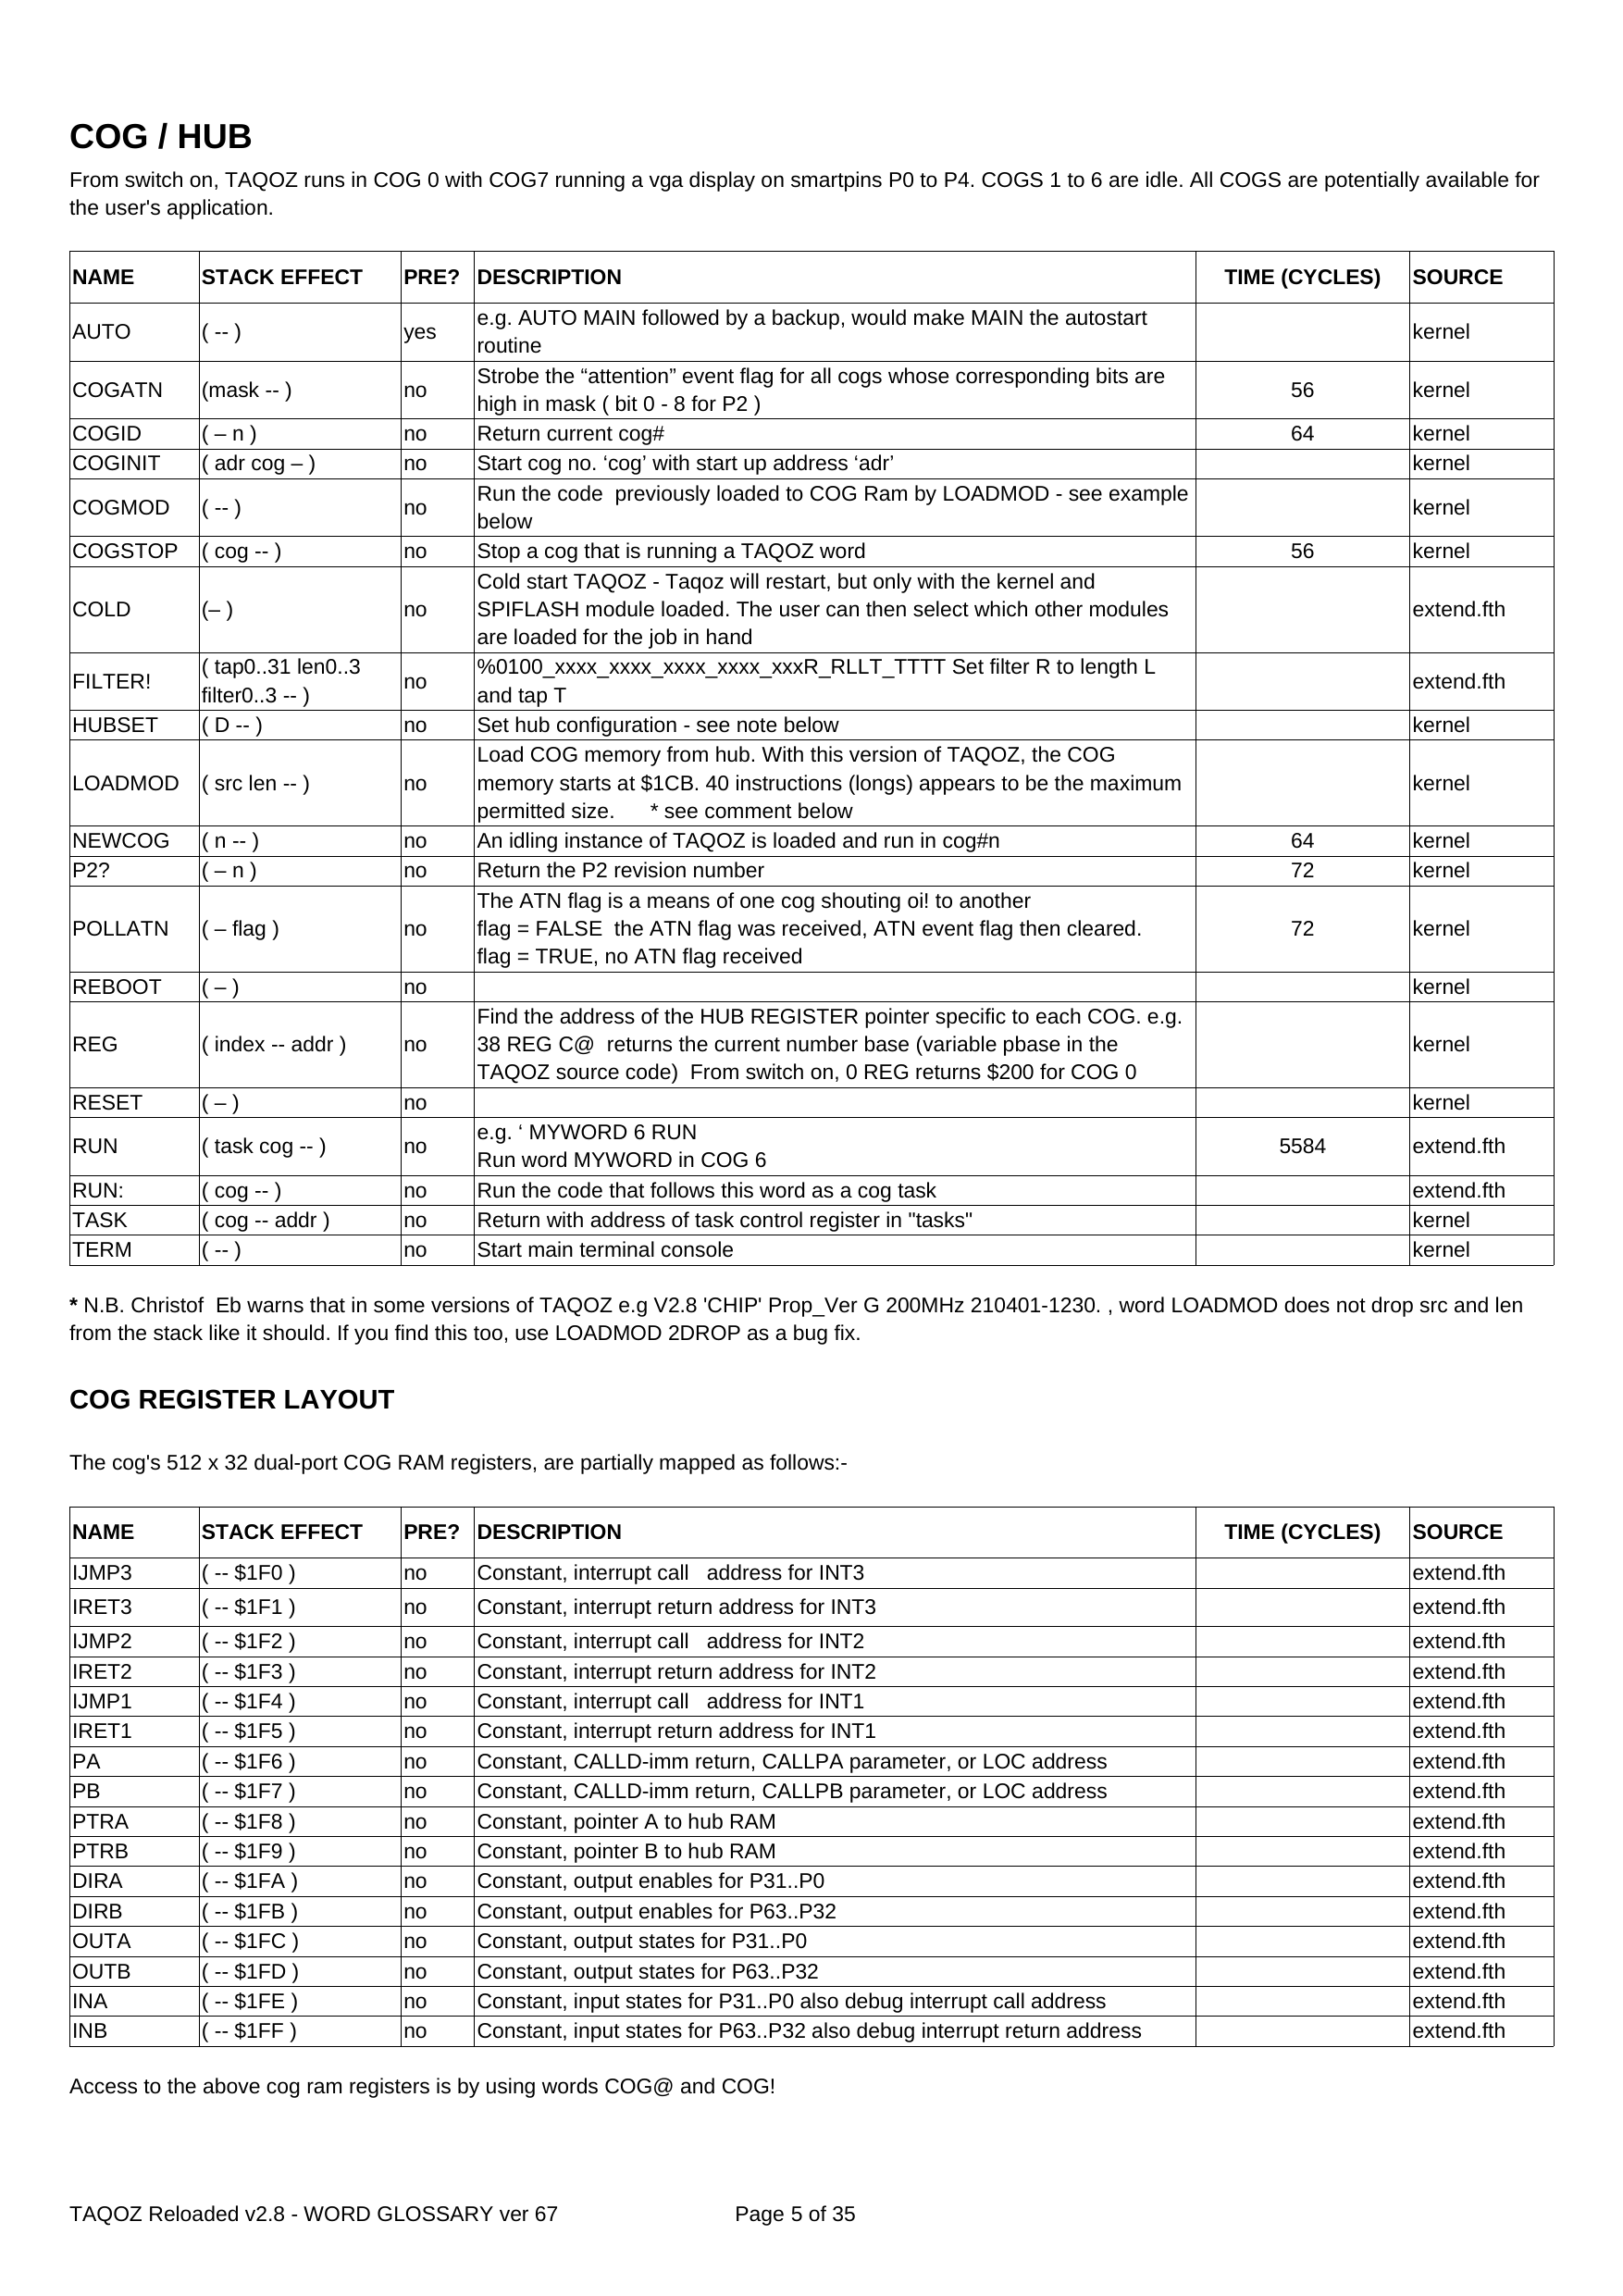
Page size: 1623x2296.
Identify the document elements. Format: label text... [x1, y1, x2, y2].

table_cell kernel [1410, 740, 1554, 825]
table_cell kernel [1410, 362, 1554, 418]
table_cell extend.fth [1410, 1118, 1554, 1174]
table_cell [1196, 711, 1409, 739]
table_header NAME [70, 1508, 199, 1558]
table_cell extend.fth [1410, 1957, 1554, 1986]
table_cell [1196, 1235, 1409, 1265]
table_cell e.g. AUTO MAIN followed by a backup, would make MAIN the autostart routine [475, 304, 1196, 360]
table_cell Constant, output states for P63..P32 [475, 1957, 1196, 1986]
table_cell no [402, 1206, 474, 1235]
table_cell no [402, 537, 474, 566]
table_cell %0100_xxxx_xxxx_xxxx_xxxx_xxxR_RLLT_TTTT Set filter R to length L and tap T [475, 653, 1196, 710]
table_cell Constant, CALLD-imm return, CALLPA parameter, or LOC address [475, 1747, 1196, 1776]
table_cell [1196, 1589, 1409, 1626]
table_cell ( cog -- ) [200, 1176, 401, 1205]
table_cell Constant, pointer B to hub RAM [475, 1837, 1196, 1866]
table_cell extend.fth [1410, 1589, 1554, 1626]
table_cell no [402, 362, 474, 418]
table_cell kernel [1410, 1235, 1554, 1265]
table_cell no [402, 1747, 474, 1776]
table_cell kernel [1410, 1088, 1554, 1117]
table_cell Strobe the “attention” event flag for all cogs whose corresponding bits are high in mask ( bit 0 - 8 for P2 ) [475, 362, 1196, 418]
table_cell COLD [70, 567, 199, 652]
table_header DESCRIPTION [475, 252, 1196, 303]
table_cell no [402, 479, 474, 536]
table_cell [1196, 1002, 1409, 1087]
table_cell IJMP2 [70, 1627, 199, 1656]
table_cell no [402, 1235, 474, 1265]
table_cell IRET2 [70, 1657, 199, 1686]
table_cell kernel [1410, 537, 1554, 566]
table_cell no [402, 1777, 474, 1806]
table_cell no [402, 887, 474, 971]
table_cell Start cog no. ‘cog’ with start up address ‘adr’ [475, 450, 1196, 478]
table_cell ( n -- ) [200, 826, 401, 855]
table_cell no [402, 419, 474, 448]
table_cell ( -- $1F1 ) [200, 1589, 401, 1626]
table_cell [1196, 567, 1409, 652]
table_cell ( -- ) [200, 304, 401, 360]
table_cell ( -- $1F8 ) [200, 1807, 401, 1836]
table_cell 64 [1196, 419, 1409, 448]
table_cell HUBSET [70, 711, 199, 739]
table_header SOURCE [1410, 1508, 1554, 1558]
table_cell COGID [70, 419, 199, 448]
table_cell [1196, 1897, 1409, 1926]
table_cell kernel [1410, 304, 1554, 360]
subtitle COG REGISTER LAYOUT [69, 1384, 1554, 1414]
table_header PRE? [402, 1508, 474, 1558]
table_cell extend.fth [1410, 1687, 1554, 1716]
table_cell COGATN [70, 362, 199, 418]
table_header STACK EFFECT [200, 252, 401, 303]
table_cell FILTER! [70, 653, 199, 710]
table_cell no [402, 857, 474, 886]
table_cell [1196, 740, 1409, 825]
table_cell REBOOT [70, 973, 199, 1001]
table_cell Load COG memory from hub. With this version of TAQOZ, the COG memory starts at $1CB. 40 instructions (longs) appears to be the maximum permitted size. * see comment below [475, 740, 1196, 825]
table_cell [1196, 304, 1409, 360]
table_cell ( -- $1FE ) [200, 1987, 401, 2016]
table_cell 56 [1196, 362, 1409, 418]
table_cell NEWCOG [70, 826, 199, 855]
table_cell kernel [1410, 1206, 1554, 1235]
table_cell [1196, 1088, 1409, 1117]
table_header SOURCE [1410, 252, 1554, 303]
table_cell ( -- $1F2 ) [200, 1627, 401, 1656]
table_cell INA [70, 1987, 199, 2016]
table_cell INB [70, 2017, 199, 2046]
table_cell no [402, 973, 474, 1001]
table_cell ( – ) [200, 1088, 401, 1117]
table_cell ( -- $1F7 ) [200, 1777, 401, 1806]
table_cell DIRB [70, 1897, 199, 1926]
table_cell extend.fth [1410, 1747, 1554, 1776]
table_cell ( -- $1FA ) [200, 1867, 401, 1896]
table_cell TERM [70, 1235, 199, 1265]
table_cell IRET1 [70, 1717, 199, 1746]
table_cell extend.fth [1410, 1927, 1554, 1955]
table_cell POLLATN [70, 887, 199, 971]
table_cell Constant, pointer A to hub RAM [475, 1807, 1196, 1836]
table_cell PTRA [70, 1807, 199, 1836]
table_cell extend.fth [1410, 1627, 1554, 1656]
table_header PRE? [402, 252, 474, 303]
table_cell LOADMOD [70, 740, 199, 825]
table_cell no [402, 1627, 474, 1656]
table_cell IJMP1 [70, 1687, 199, 1716]
table_cell IRET3 [70, 1589, 199, 1626]
table_cell ( -- $1FD ) [200, 1957, 401, 1986]
table_cell [1196, 1987, 1409, 2016]
table_cell extend.fth [1410, 1717, 1554, 1746]
table_cell [1196, 450, 1409, 478]
table_cell IJMP3 [70, 1558, 199, 1588]
table_cell Constant, interrupt call address for INT2 [475, 1627, 1196, 1656]
table_cell kernel [1410, 479, 1554, 536]
table_cell Constant, interrupt return address for INT2 [475, 1657, 1196, 1686]
table_cell [1196, 1176, 1409, 1205]
table_cell ( -- $1F4 ) [200, 1687, 401, 1716]
table_cell no [402, 1897, 474, 1926]
table_cell Run the code previously loaded to COG Ram by LOADMOD - see example below [475, 479, 1196, 536]
table_cell yes [402, 304, 474, 360]
table_cell no [402, 1118, 474, 1174]
table_cell kernel [1410, 973, 1554, 1001]
table_cell AUTO [70, 304, 199, 360]
table_cell Constant, interrupt return address for INT3 [475, 1589, 1196, 1626]
table_cell extend.fth [1410, 1657, 1554, 1686]
table_cell The ATN flag is a means of one cog shouting oi! to another flag = FALSE the ATN flag was received, ATN event flag then cleared. flag = TRUE, no ATN flag received [475, 887, 1196, 971]
subtitle COG / HUB [69, 116, 1554, 155]
table_cell no [402, 653, 474, 710]
table_cell ( -- ) [200, 1235, 401, 1265]
table_cell ( cog -- ) [200, 537, 401, 566]
table_cell OUTA [70, 1927, 199, 1955]
table_cell ( -- $1F9 ) [200, 1837, 401, 1866]
table_cell (mask -- ) [200, 362, 401, 418]
table_cell [1196, 479, 1409, 536]
table_cell no [402, 450, 474, 478]
text Access to the above cog ram registers is by using words COG@ and COG! [69, 2074, 1554, 2098]
table_cell Constant, output enables for P31..P0 [475, 1867, 1196, 1896]
table_cell Run the code that follows this word as a cog task [475, 1176, 1196, 1205]
table_cell 5584 [1196, 1118, 1409, 1174]
table_cell no [402, 1558, 474, 1588]
table_cell extend.fth [1410, 1176, 1554, 1205]
table_cell [1196, 1777, 1409, 1806]
table_cell [1196, 1206, 1409, 1235]
table_cell ( -- $1FC ) [200, 1927, 401, 1955]
table_cell ( index -- addr ) [200, 1002, 401, 1087]
table_cell no [402, 1867, 474, 1896]
table_cell ( -- $1FB ) [200, 1897, 401, 1926]
table_cell ( -- $1F6 ) [200, 1747, 401, 1776]
table_cell [1196, 1807, 1409, 1836]
table_cell Stop a cog that is running a TAQOZ word [475, 537, 1196, 566]
table_cell ( -- $1F5 ) [200, 1717, 401, 1746]
table_cell ( cog -- addr ) [200, 1206, 401, 1235]
table_cell [1196, 973, 1409, 1001]
table_cell [1196, 1867, 1409, 1896]
table_cell [1196, 1927, 1409, 1955]
table_cell Return with address of task control register in "tasks" [475, 1206, 1196, 1235]
table_cell no [402, 1176, 474, 1205]
table_cell REG [70, 1002, 199, 1087]
table_cell Constant, interrupt call address for INT1 [475, 1687, 1196, 1716]
table_cell ( task cog -- ) [200, 1118, 401, 1174]
table_cell PA [70, 1747, 199, 1776]
table_cell [475, 1088, 1196, 1117]
table_cell Return current cog# [475, 419, 1196, 448]
table_cell no [402, 740, 474, 825]
table_cell extend.fth [1410, 1897, 1554, 1926]
table_cell 72 [1196, 887, 1409, 971]
table_cell RUN [70, 1118, 199, 1174]
table_cell ( tap0..31 len0..3 filter0..3 -- ) [200, 653, 401, 710]
table_cell 64 [1196, 826, 1409, 855]
table_cell ( -- $1FF ) [200, 2017, 401, 2046]
table_cell [1196, 1627, 1409, 1656]
table_cell [1196, 653, 1409, 710]
table_cell COGINIT [70, 450, 199, 478]
table_cell kernel [1410, 1002, 1554, 1087]
table_cell An idling instance of TAQOZ is loaded and run in cog#n [475, 826, 1196, 855]
text From switch on, TAQOZ runs in COG 0 with COG7 running a vga display on smartpins P0 to P4. COGS 1 to 6 are idle. All COGS are potentially available for the user's application. [69, 168, 1554, 219]
table_cell [1196, 1717, 1409, 1746]
table_cell no [402, 2017, 474, 2046]
table_cell extend.fth [1410, 653, 1554, 710]
table_cell [1196, 1687, 1409, 1716]
table_cell RESET [70, 1088, 199, 1117]
table_cell 56 [1196, 537, 1409, 566]
table_cell PB [70, 1777, 199, 1806]
table_cell Constant, input states for P31..P0 also debug interrupt call address [475, 1987, 1196, 2016]
table_cell Constant, CALLD-imm return, CALLPB parameter, or LOC address [475, 1777, 1196, 1806]
text The cog's 512 x 32 dual-port COG RAM registers, are partially mapped as follows:- [69, 1450, 1554, 1474]
table_cell Start main terminal console [475, 1235, 1196, 1265]
table_header DESCRIPTION [475, 1508, 1196, 1558]
table_cell no [402, 1717, 474, 1746]
table_cell kernel [1410, 887, 1554, 971]
table_header TIME (CYCLES) [1196, 1508, 1409, 1558]
table_cell ( src len -- ) [200, 740, 401, 825]
table_cell no [402, 567, 474, 652]
table_cell 72 [1196, 857, 1409, 886]
table_cell extend.fth [1410, 1867, 1554, 1896]
table_cell [1196, 2017, 1409, 2046]
table_cell COGMOD [70, 479, 199, 536]
table_cell no [402, 1927, 474, 1955]
table_cell P2? [70, 857, 199, 886]
table_cell [1196, 1747, 1409, 1776]
table_cell no [402, 1657, 474, 1686]
table_cell PTRB [70, 1837, 199, 1866]
table_cell extend.fth [1410, 1558, 1554, 1588]
table_cell (– ) [200, 567, 401, 652]
table_cell e.g. ‘ MYWORD 6 RUN Run word MYWORD in COG 6 [475, 1118, 1196, 1174]
table_cell [1196, 1837, 1409, 1866]
table_cell no [402, 1589, 474, 1626]
table_cell Set hub configuration - see note below [475, 711, 1196, 739]
table_cell ( – n ) [200, 857, 401, 886]
table_cell Return the P2 revision number [475, 857, 1196, 886]
table_cell ( – flag ) [200, 887, 401, 971]
table_cell OUTB [70, 1957, 199, 1986]
table_cell COGSTOP [70, 537, 199, 566]
table_cell no [402, 1957, 474, 1986]
table_cell ( – n ) [200, 419, 401, 448]
table_cell extend.fth [1410, 1777, 1554, 1806]
table_cell [1196, 1558, 1409, 1588]
table_cell extend.fth [1410, 1987, 1554, 2016]
table_cell extend.fth [1410, 2017, 1554, 2046]
table_cell no [402, 1837, 474, 1866]
table_header NAME [70, 252, 199, 303]
table_cell TASK [70, 1206, 199, 1235]
table_cell kernel [1410, 826, 1554, 855]
table_cell ( D -- ) [200, 711, 401, 739]
table_header TIME (CYCLES) [1196, 252, 1409, 303]
table_cell Cold start TAQOZ - Taqoz will restart, but only with the kernel and SPIFLASH module loaded. The user can then select which other modules are loaded for the job in hand [475, 567, 1196, 652]
table_cell no [402, 1687, 474, 1716]
table_cell no [402, 1002, 474, 1087]
table_cell [1196, 1957, 1409, 1986]
table_cell [475, 973, 1196, 1001]
table_cell [1196, 1657, 1409, 1686]
table_cell ( -- $1F3 ) [200, 1657, 401, 1686]
table_cell Constant, output enables for P63..P32 [475, 1897, 1196, 1926]
table_cell ( -- $1F0 ) [200, 1558, 401, 1588]
table_header STACK EFFECT [200, 1508, 401, 1558]
table_cell extend.fth [1410, 1807, 1554, 1836]
table_cell extend.fth [1410, 567, 1554, 652]
table_cell no [402, 1987, 474, 2016]
table_cell no [402, 711, 474, 739]
table_cell ( -- ) [200, 479, 401, 536]
table_cell Constant, input states for P63..P32 also debug interrupt return address [475, 2017, 1196, 2046]
table_cell no [402, 1088, 474, 1117]
table_cell no [402, 1807, 474, 1836]
table_cell extend.fth [1410, 1837, 1554, 1866]
table_cell Constant, interrupt call address for INT3 [475, 1558, 1196, 1588]
table_cell DIRA [70, 1867, 199, 1896]
table_cell kernel [1410, 450, 1554, 478]
table_cell ( – ) [200, 973, 401, 1001]
table_cell Find the address of the HUB REGISTER pointer specific to each COG. e.g. 38 REG C@ returns the current number base (variable pbase in the TAQOZ source code) From switch on, 0 REG returns $200 for COG 0 [475, 1002, 1196, 1087]
table_cell ( adr cog – ) [200, 450, 401, 478]
table_cell kernel [1410, 711, 1554, 739]
table_cell Constant, output states for P31..P0 [475, 1927, 1196, 1955]
table_cell kernel [1410, 857, 1554, 886]
table_cell kernel [1410, 419, 1554, 448]
table_cell no [402, 826, 474, 855]
text * N.B. Christof Eb warns that in some versions of TAQOZ e.g V2.8 'CHIP' Prop_Ver G 200MHz 210401-1230. , word LOADMOD does not drop src and len from the stack like it should. If you find this too, use LOADMOD 2DROP as a bug fix. [69, 1293, 1554, 1346]
table_cell Constant, interrupt return address for INT1 [475, 1717, 1196, 1746]
table_cell RUN: [70, 1176, 199, 1205]
